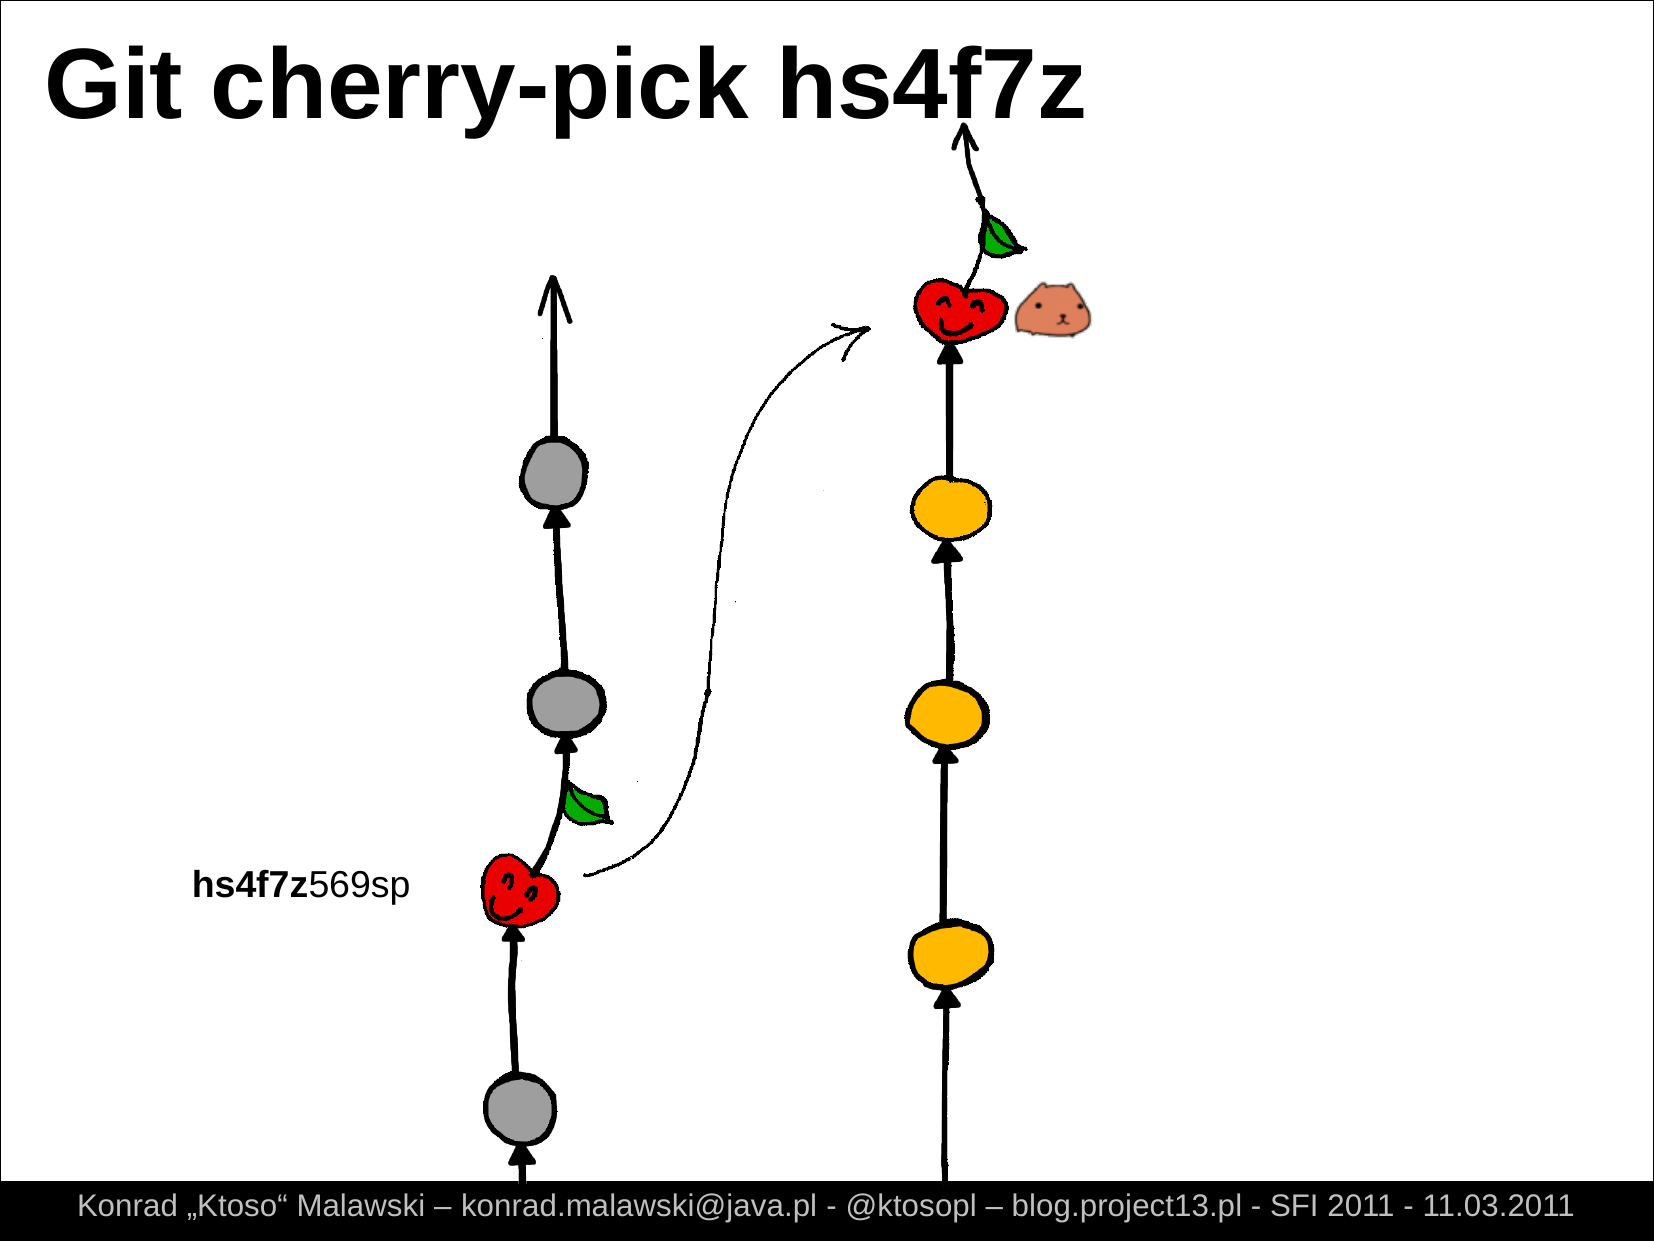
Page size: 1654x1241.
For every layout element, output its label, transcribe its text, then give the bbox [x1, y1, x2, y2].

text_box hs4f7z569sp [177, 856, 443, 914]
text_box Git cherry-pick hs4f7z [29, 21, 1625, 148]
picture [480, 122, 1093, 1186]
text_box Konrad „Ktoso“ Malawski – konrad.malawski@java.pl - @ktosopl – blog.project13.pl - SFI 2011 - 11.03.2011 [0, 1181, 1654, 1238]
